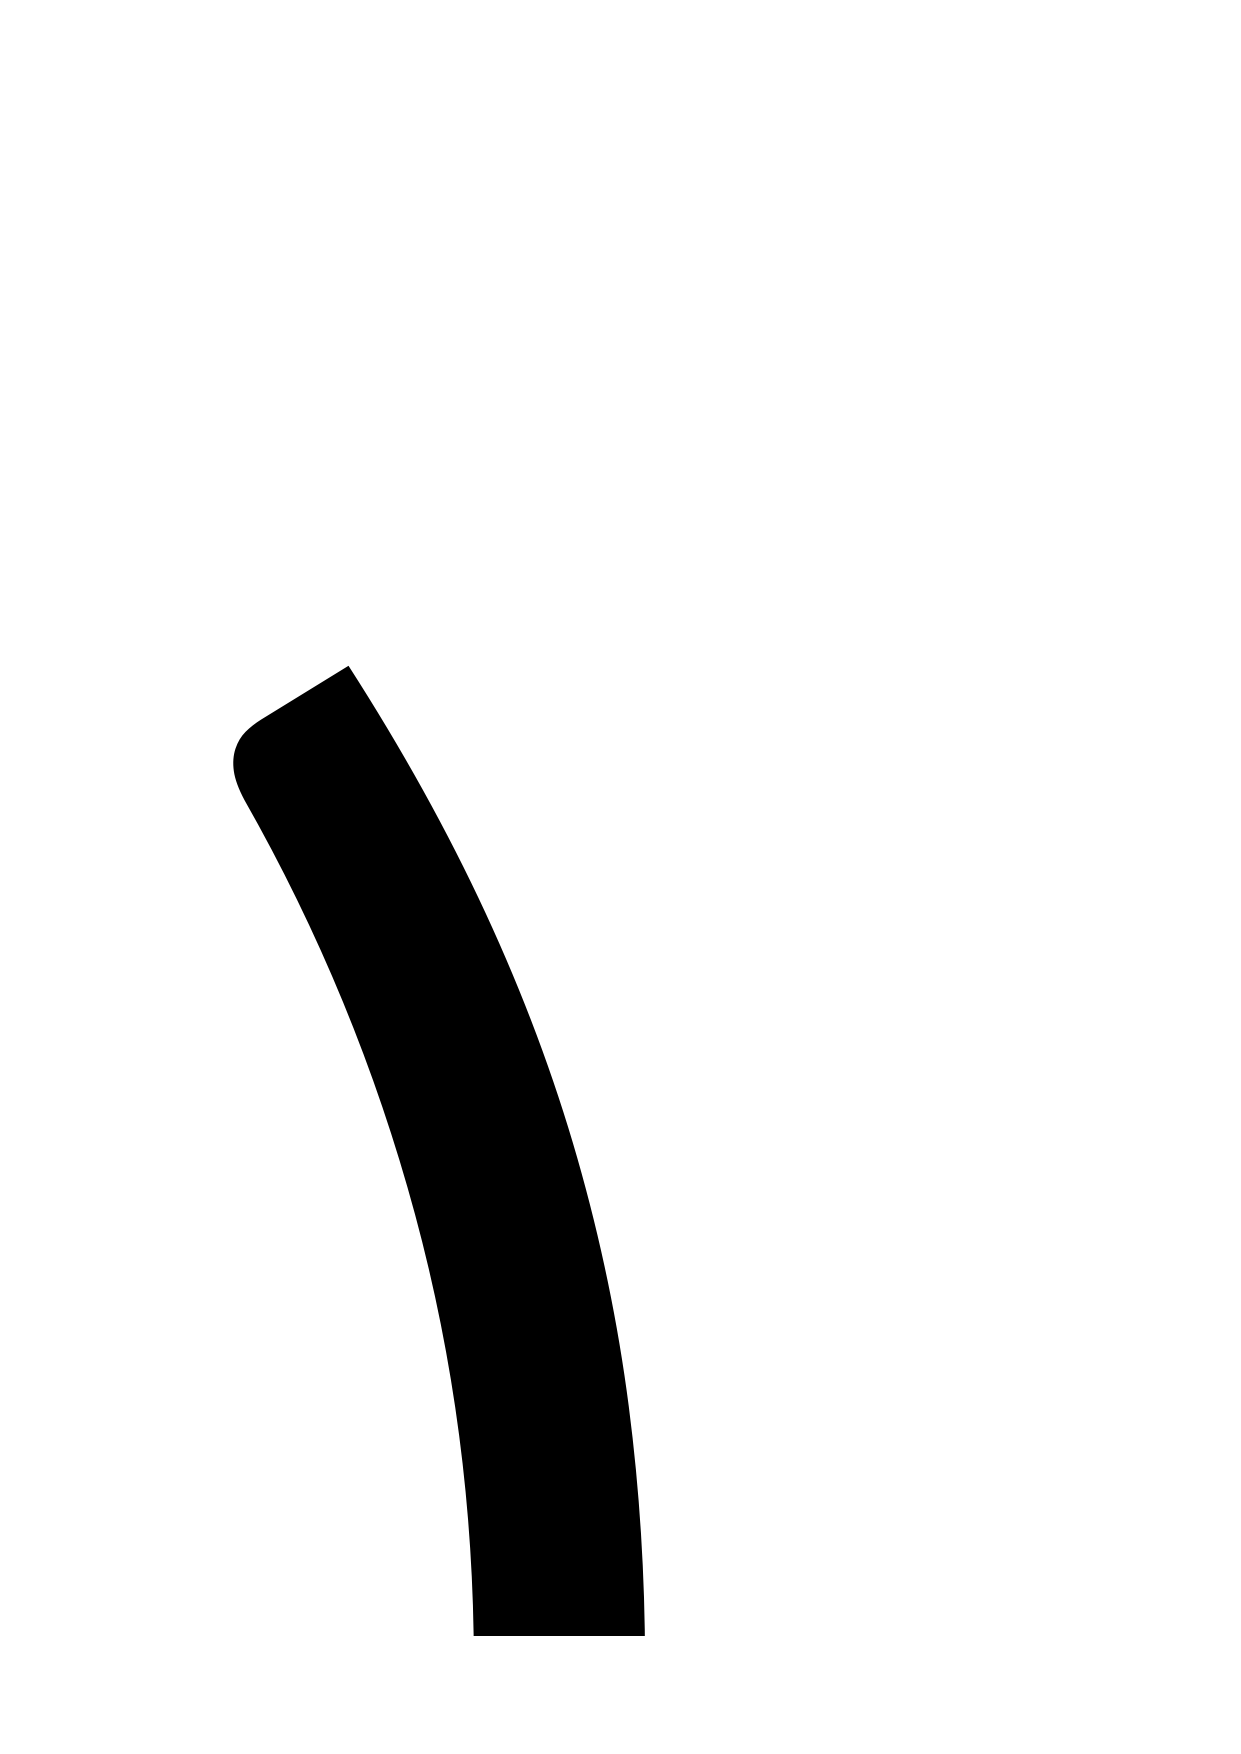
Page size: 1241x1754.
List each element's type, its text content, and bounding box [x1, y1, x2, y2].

text Une nouvelle chaine basée à Toulouse veut notre appli de caisse enregistreuse (cashier), mais pour un autre type de business: vendre des disques. Le système de calcul de prix introduit une règle différente. [118, 118, 1122, 1636]
